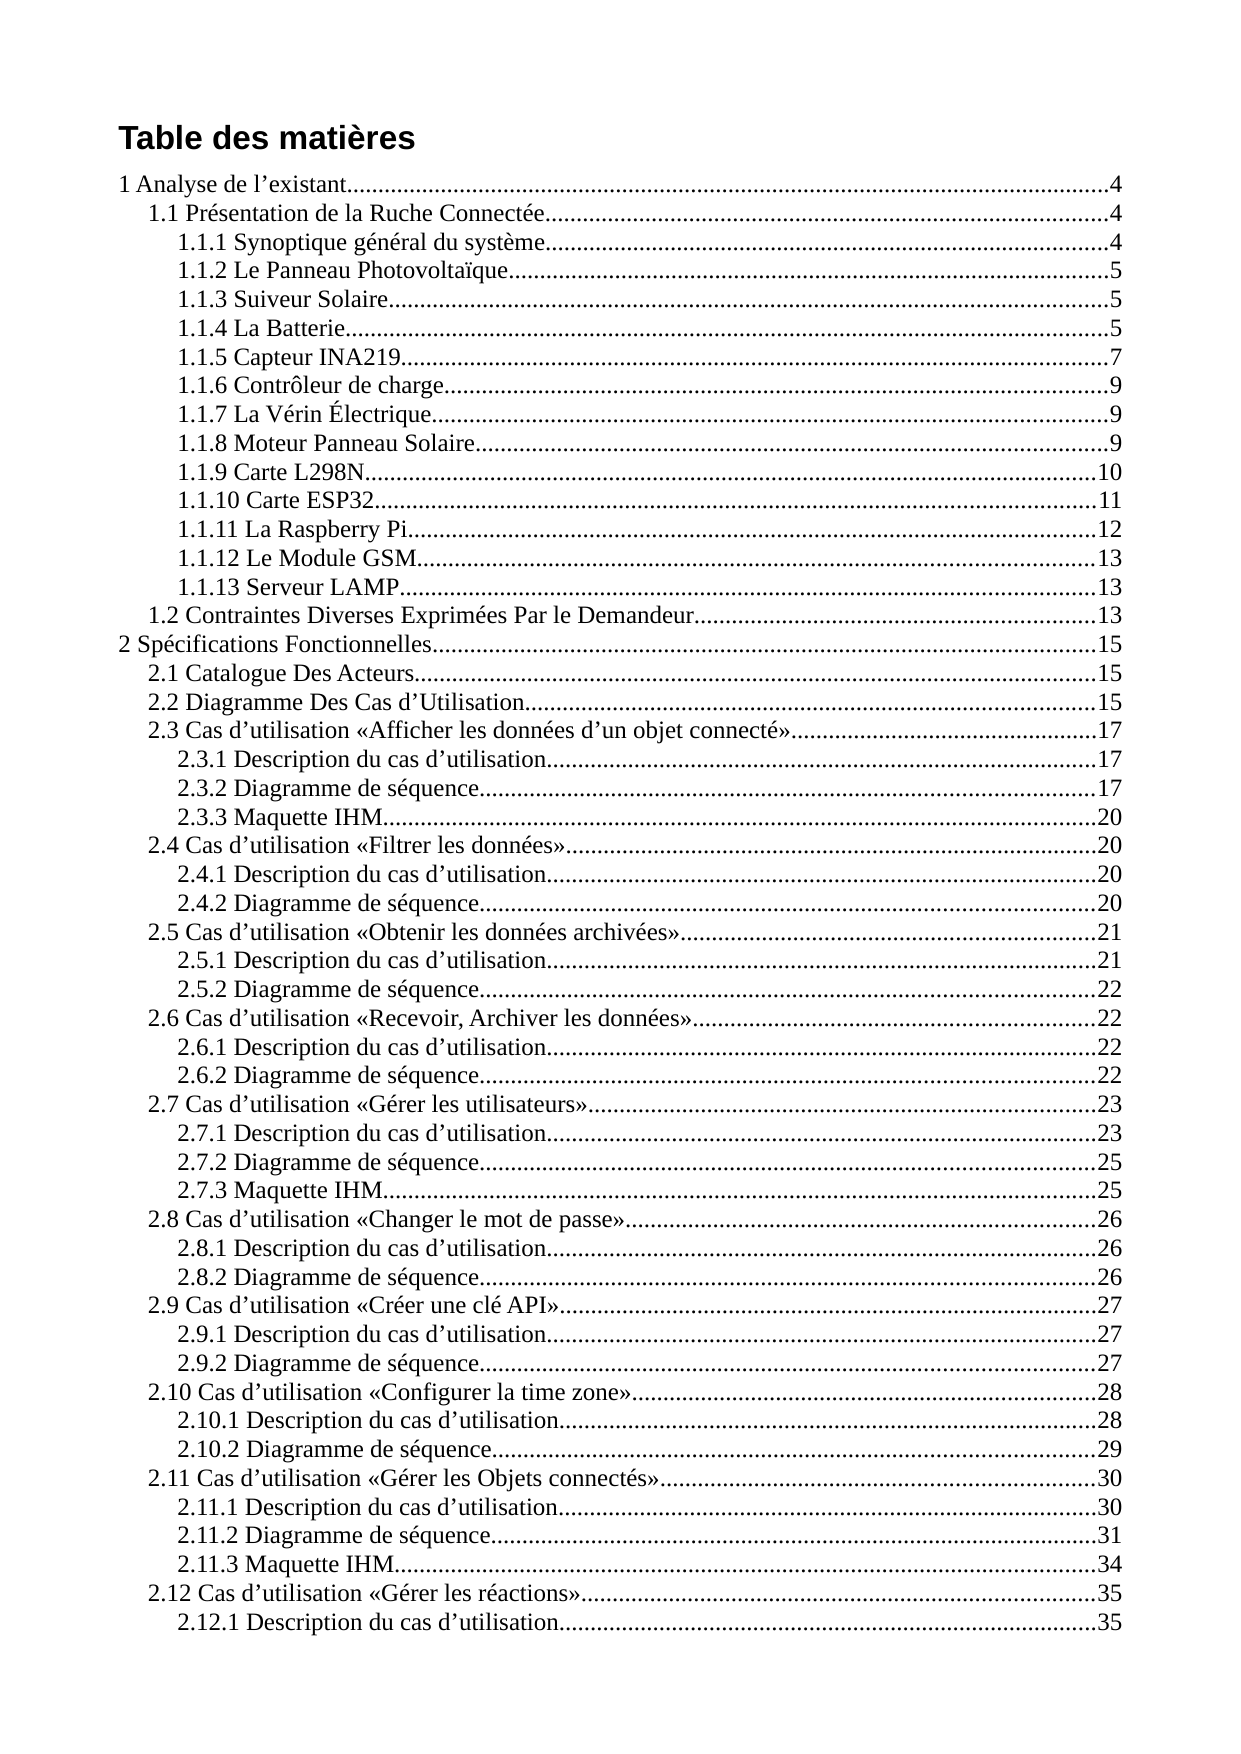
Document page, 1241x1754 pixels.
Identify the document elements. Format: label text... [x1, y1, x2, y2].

text 2.4.1 Description du cas d’utilisation 20 [177, 859, 1122, 888]
text 1.1.13 Serveur LAMP 13 [177, 572, 1122, 600]
text 2.5 Cas d’utilisation «Obtenir les données archivées» 21 [148, 917, 1122, 945]
text 1.2 Contraintes Diverses Exprimées Par le Demandeur 13 [148, 600, 1122, 629]
text 2.7.3 Maquette IHM 25 [177, 1175, 1122, 1204]
text 1.1.1 Synoptique général du système 4 [177, 227, 1122, 255]
text 2.9.1 Description du cas d’utilisation 27 [177, 1319, 1122, 1348]
text 1 Analyse de l’existant 4 [118, 169, 1122, 198]
text 1.1.6 Contrôleur de charge 9 [177, 370, 1122, 399]
text 1.1 Présentation de la Ruche Connectée 4 [148, 198, 1122, 227]
text 2.12 Cas d’utilisation «Gérer les réactions» 35 [148, 1578, 1122, 1607]
text 2.3 Cas d’utilisation «Afficher les données d’un objet connecté» 17 [148, 715, 1122, 744]
text 1.1.7 La Vérin Électrique 9 [177, 399, 1122, 428]
text 2.10.1 Description du cas d’utilisation 28 [177, 1405, 1122, 1434]
text 1.1.2 Le Panneau Photovoltaïque 5 [177, 255, 1122, 284]
text 2.6.1 Description du cas d’utilisation 22 [177, 1032, 1122, 1060]
text 2.5.1 Description du cas d’utilisation 21 [177, 945, 1122, 974]
text 2.7.1 Description du cas d’utilisation 23 [177, 1118, 1122, 1147]
text 2.10 Cas d’utilisation «Configurer la time zone» 28 [148, 1377, 1122, 1405]
text 2.10.2 Diagramme de séquence 29 [177, 1434, 1122, 1463]
text 1.1.10 Carte ESP32 11 [177, 485, 1122, 514]
subtitle Table des matières [118, 118, 1122, 157]
text 1.1.4 La Batterie 5 [177, 313, 1122, 342]
text 2.7 Cas d’utilisation «Gérer les utilisateurs» 23 [148, 1089, 1122, 1118]
text 2.3.3 Maquette IHM 20 [177, 802, 1122, 830]
text 1.1.8 Moteur Panneau Solaire 9 [177, 428, 1122, 457]
text 2.8 Cas d’utilisation «Changer le mot de passe» 26 [148, 1204, 1122, 1233]
text 1.1.12 Le Module GSM 13 [177, 543, 1122, 572]
text 2.1 Catalogue Des Acteurs 15 [148, 658, 1122, 687]
text 2.9.2 Diagramme de séquence 27 [177, 1348, 1122, 1377]
text 1.1.11 La Raspberry Pi 12 [177, 514, 1122, 543]
text 2.2 Diagramme Des Cas d’Utilisation 15 [148, 687, 1122, 715]
text 2.8.2 Diagramme de séquence 26 [177, 1262, 1122, 1290]
text 2 Spécifications Fonctionnelles 15 [118, 629, 1122, 658]
text 1.1.9 Carte L298N 10 [177, 457, 1122, 485]
text 2.3.1 Description du cas d’utilisation 17 [177, 744, 1122, 773]
text 2.6.2 Diagramme de séquence 22 [177, 1060, 1122, 1089]
text 2.8.1 Description du cas d’utilisation 26 [177, 1233, 1122, 1262]
text 2.11.3 Maquette IHM 34 [177, 1549, 1122, 1578]
text 2.11.1 Description du cas d’utilisation 30 [177, 1492, 1122, 1520]
text 2.11 Cas d’utilisation «Gérer les Objets connectés» 30 [148, 1463, 1122, 1492]
text 2.11.2 Diagramme de séquence 31 [177, 1520, 1122, 1549]
text 2.7.2 Diagramme de séquence 25 [177, 1147, 1122, 1175]
text 1.1.3 Suiveur Solaire 5 [177, 284, 1122, 313]
text 1.1.5 Capteur INA219 7 [177, 342, 1122, 370]
text 2.6 Cas d’utilisation «Recevoir, Archiver les données» 22 [148, 1003, 1122, 1032]
text 2.3.2 Diagramme de séquence 17 [177, 773, 1122, 802]
text 2.12.1 Description du cas d’utilisation 35 [177, 1607, 1122, 1635]
text 2.4 Cas d’utilisation «Filtrer les données» 20 [148, 830, 1122, 859]
text 2.9 Cas d’utilisation «Créer une clé API» 27 [148, 1290, 1122, 1319]
text 2.5.2 Diagramme de séquence 22 [177, 974, 1122, 1003]
text 2.4.2 Diagramme de séquence 20 [177, 888, 1122, 917]
